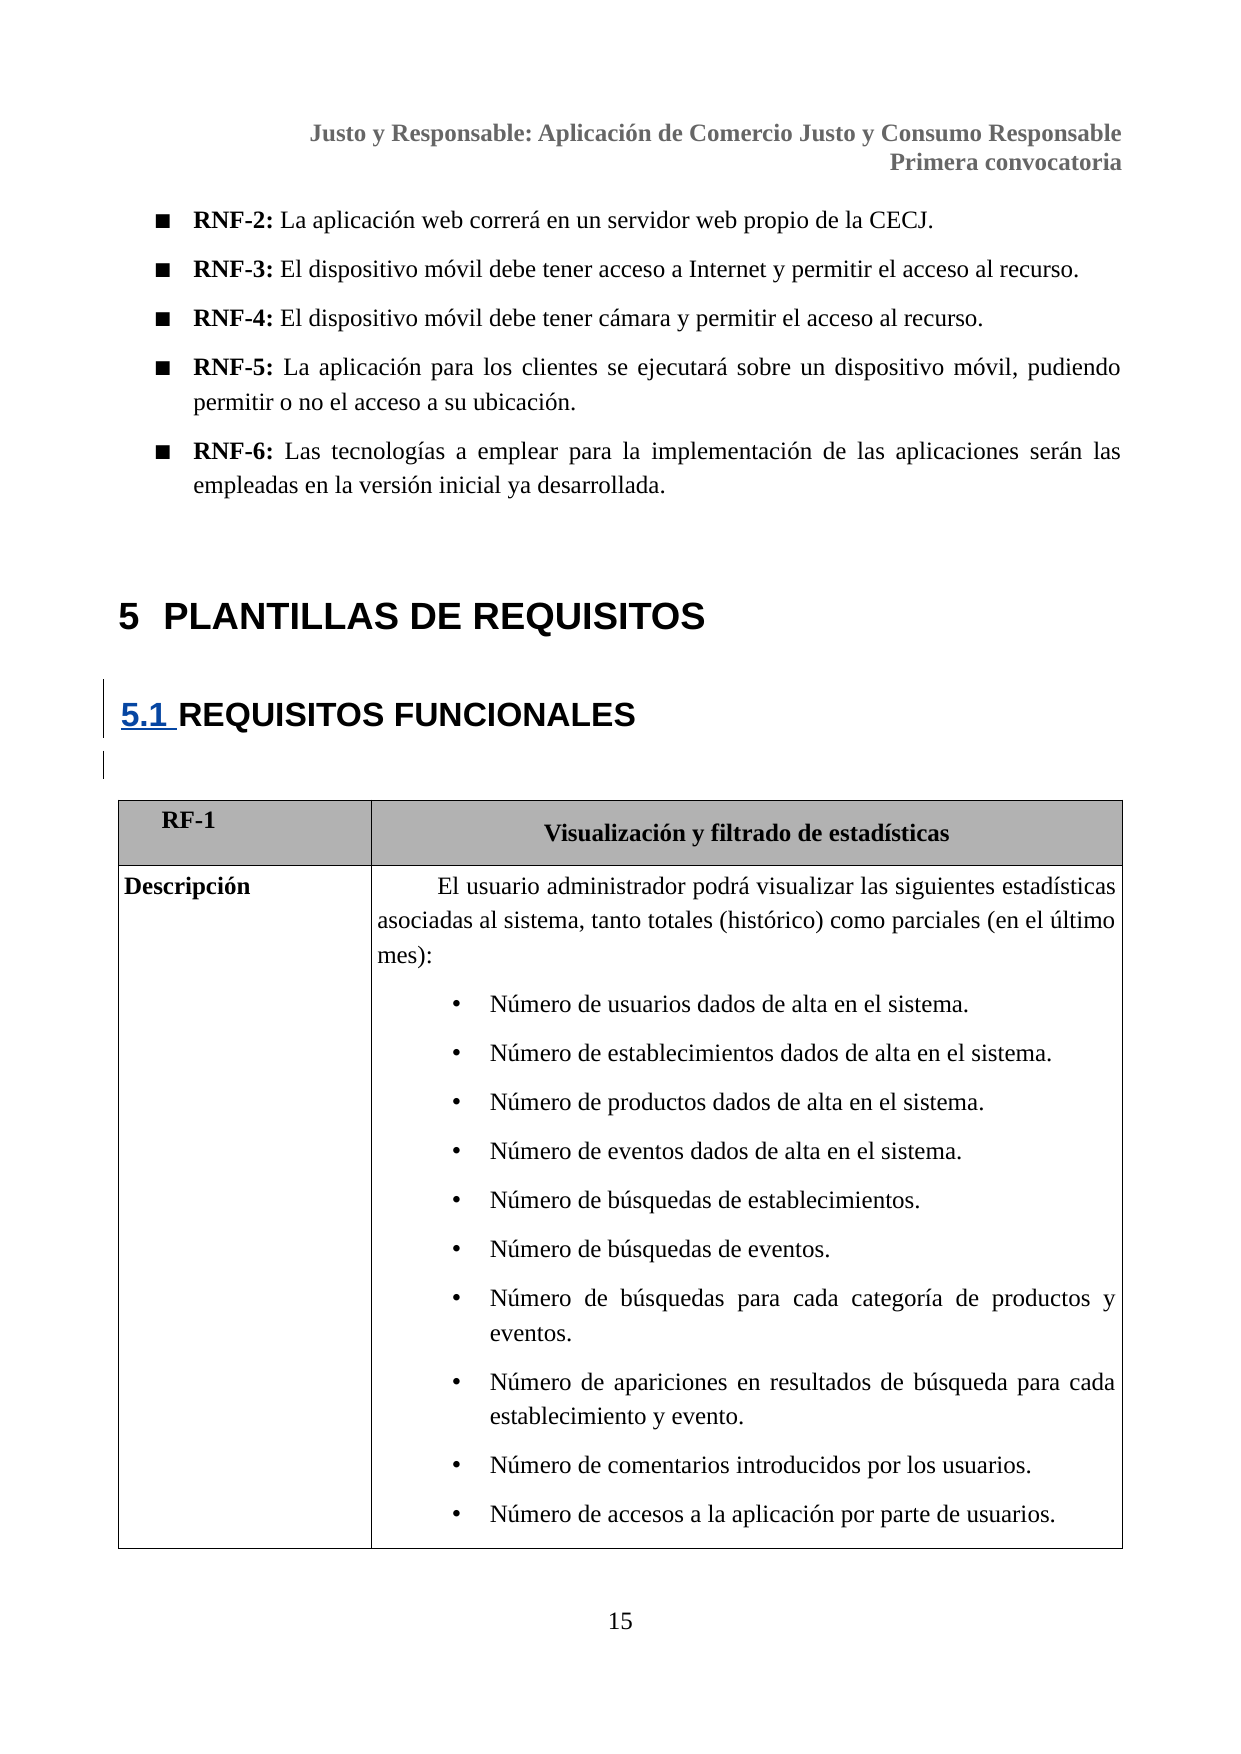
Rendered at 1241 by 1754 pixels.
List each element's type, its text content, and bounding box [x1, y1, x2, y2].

list RNF-5: La aplicación para los clientes se ejecutará sobre un dispositivo móvil, pudiendo permitir o no el acceso a su ubicación. [156, 352, 1122, 416]
subtitle PLANTILLAS DE REQUISITOS [118, 593, 1122, 637]
list RNF-3: El dispositivo móvil debe tener acceso a Internet y permitir el acceso al recurso. [156, 254, 1122, 283]
list RNF-2: La aplicación web correrá en un servidor web propio de la CECJ. [156, 205, 1122, 234]
table_cell Descripción [119, 866, 371, 1548]
table_header [119, 801, 371, 865]
subtitle REQUISITOS FUNCIONALES [121, 679, 1122, 738]
table_cell El usuario administrador podrá visualizar las siguientes estadísticas asociadas al sistema, tanto totales (histórico) como parciales (en el último mes): Número de usuarios dados de alta en el sistema. Número de establecimientos dados de alta en el sistema. Número de productos dados de alta en el sistema. Número de eventos dados de alta en el sistema. Número de búsquedas de establecimientos. Número de búsquedas de eventos. Número de búsquedas para cada categoría de productos y eventos. Número de apariciones en resultados de búsqueda para cada establecimiento y evento. Número de comentarios introducidos por los usuarios. Número de accesos a la aplicación por parte de usuarios. [372, 866, 1122, 1548]
list RNF-6: Las tecnologías a emplear para la implementación de las aplicaciones serán las empleadas en la versión inicial ya desarrollada. [156, 436, 1122, 499]
table_header Visualización y filtrado de estadísticas [372, 801, 1122, 865]
list RNF-4: El dispositivo móvil debe tener cámara y permitir el acceso al recurso. [156, 303, 1122, 332]
